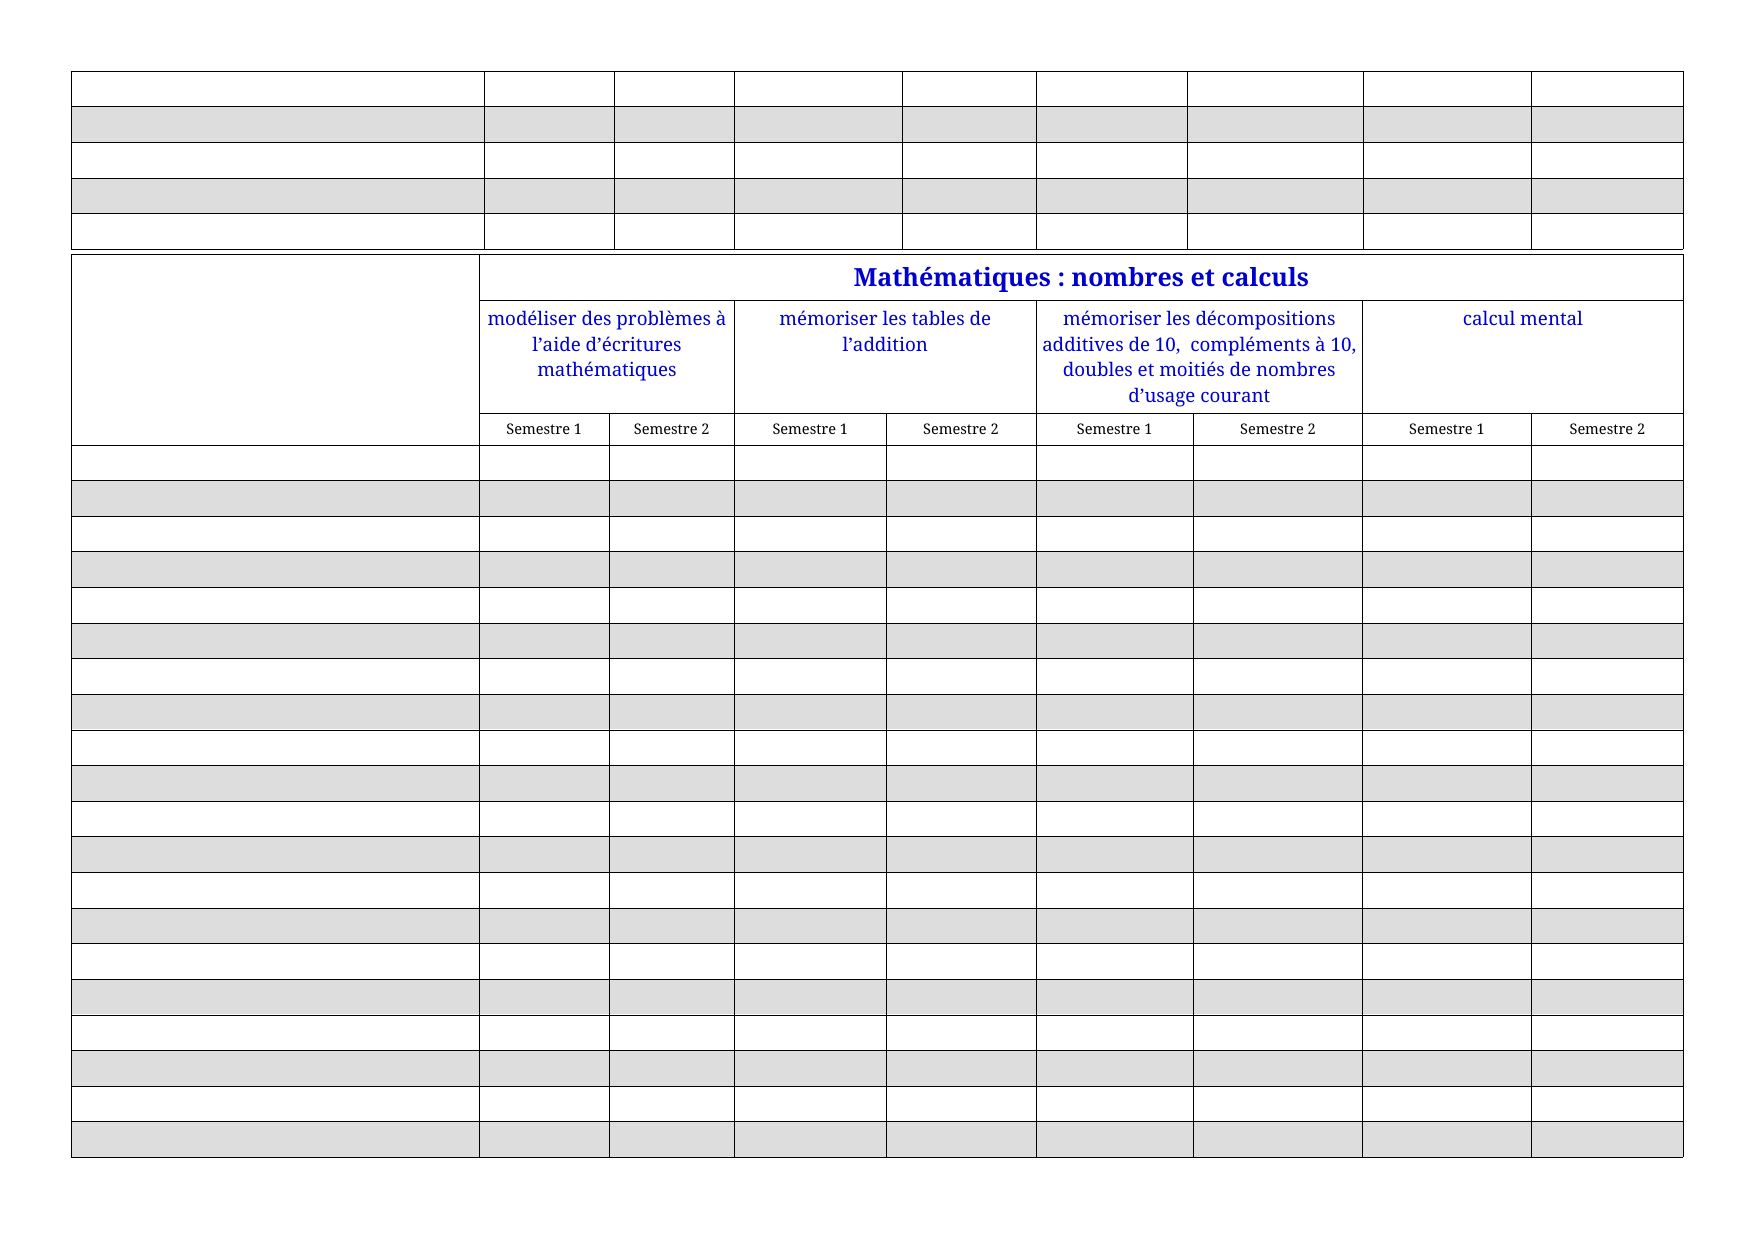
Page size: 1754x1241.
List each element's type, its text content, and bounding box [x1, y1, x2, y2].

table_cell [610, 909, 734, 943]
table_cell [735, 624, 886, 658]
table_cell [1532, 481, 1683, 516]
table_cell [735, 179, 902, 213]
table_cell [887, 944, 1036, 979]
table_cell [1037, 659, 1193, 694]
table_cell [1037, 1051, 1193, 1086]
table_cell [480, 552, 609, 587]
table_cell [485, 72, 614, 106]
table_cell [1037, 517, 1193, 551]
table_cell [1037, 446, 1193, 480]
table_cell Semestre 1 [480, 414, 609, 444]
table_cell [1194, 731, 1362, 765]
table_cell [1188, 72, 1363, 106]
table_cell [1532, 659, 1683, 694]
table_cell [735, 588, 886, 623]
table_cell Semestre 2 [887, 414, 1036, 444]
table_cell [1532, 552, 1683, 587]
table_cell [735, 695, 886, 729]
table_cell [1363, 873, 1531, 908]
table_cell [903, 179, 1036, 213]
table_cell [615, 214, 734, 249]
table_cell [610, 446, 734, 480]
table_cell Semestre 1 [1037, 414, 1193, 444]
table_cell [72, 944, 479, 979]
table_cell [1037, 588, 1193, 623]
table_cell [1037, 837, 1193, 872]
table_cell [1363, 588, 1531, 623]
table_cell [1037, 1016, 1193, 1050]
table_cell [735, 802, 886, 836]
table_cell [1037, 143, 1187, 178]
table_cell [1194, 909, 1362, 943]
table_cell [735, 72, 902, 106]
table_cell [610, 552, 734, 587]
table_cell [72, 179, 484, 213]
table_cell [1363, 659, 1531, 694]
table_cell [480, 1051, 609, 1086]
table_cell [735, 659, 886, 694]
table_cell [72, 695, 479, 729]
table_cell [610, 1051, 734, 1086]
table_cell [72, 214, 484, 249]
table_cell [1532, 873, 1683, 908]
table_cell [887, 588, 1036, 623]
table_cell [735, 909, 886, 943]
table_cell mémoriser les décompositions additives de 10, compléments à 10, doubles et moitiés de nombres d’usage courant [1037, 301, 1362, 413]
table_cell [1194, 659, 1362, 694]
table_cell [480, 588, 609, 623]
table_cell [903, 214, 1036, 249]
table_cell [1037, 214, 1187, 249]
table_cell [1532, 1122, 1683, 1157]
table_cell [1037, 909, 1193, 943]
table_cell [480, 446, 609, 480]
table_cell [887, 909, 1036, 943]
table_cell [1037, 1087, 1193, 1121]
table_cell [1532, 980, 1683, 1014]
table_cell [615, 143, 734, 178]
table_cell [1532, 837, 1683, 872]
table_cell [1363, 552, 1531, 587]
table_cell [735, 731, 886, 765]
table_cell [480, 909, 609, 943]
table_cell [1532, 909, 1683, 943]
table_cell [1194, 766, 1362, 801]
table_cell [1364, 179, 1531, 213]
table_cell [735, 1051, 886, 1086]
table_cell [1532, 446, 1683, 480]
table_cell Semestre 2 [1532, 414, 1683, 444]
table_cell [480, 1087, 609, 1121]
table_cell mémoriser les tables de l’addition [735, 301, 1036, 413]
table_cell [735, 766, 886, 801]
table_cell [610, 1016, 734, 1050]
table_cell [72, 624, 479, 658]
table_cell [480, 766, 609, 801]
table_cell [1532, 802, 1683, 836]
table_cell [72, 980, 479, 1014]
table_cell [735, 873, 886, 908]
table_cell [1194, 1016, 1362, 1050]
table_cell [480, 873, 609, 908]
table_cell [887, 1087, 1036, 1121]
table_cell [887, 1051, 1036, 1086]
table_cell [1363, 624, 1531, 658]
table_cell [480, 624, 609, 658]
table_cell [610, 481, 734, 516]
table_cell calcul mental [1363, 301, 1683, 413]
table_cell Semestre 2 [1194, 414, 1362, 444]
table_cell [1532, 624, 1683, 658]
table_cell [610, 624, 734, 658]
table_cell [1363, 909, 1531, 943]
table_cell [485, 107, 614, 142]
table_cell [1037, 179, 1187, 213]
table_cell [1532, 107, 1683, 142]
table_cell [887, 837, 1036, 872]
table_cell [72, 143, 484, 178]
table_cell [1194, 873, 1362, 908]
table_cell [1037, 1122, 1193, 1157]
table_cell [610, 837, 734, 872]
table_cell [1194, 446, 1362, 480]
table_cell [735, 837, 886, 872]
table_cell [72, 1016, 479, 1050]
table_cell [903, 143, 1036, 178]
table_cell [1532, 214, 1683, 249]
table_cell [1532, 517, 1683, 551]
table_cell [1364, 72, 1531, 106]
table_cell [735, 214, 902, 249]
table_cell [615, 72, 734, 106]
table_cell [1532, 179, 1683, 213]
table_cell [485, 214, 614, 249]
table_cell [610, 731, 734, 765]
table_cell [480, 837, 609, 872]
table_cell [1037, 873, 1193, 908]
table_cell [480, 944, 609, 979]
table_cell [735, 1016, 886, 1050]
table_cell [887, 1122, 1036, 1157]
table_cell [887, 731, 1036, 765]
table_cell [1194, 1087, 1362, 1121]
table_cell [480, 1016, 609, 1050]
table_cell Semestre 1 [735, 414, 886, 444]
table_cell [1532, 143, 1683, 178]
table_cell [1037, 624, 1193, 658]
table_cell [903, 72, 1036, 106]
table_cell [735, 446, 886, 480]
table_cell [610, 1122, 734, 1157]
table_cell [1188, 143, 1363, 178]
table_cell [72, 481, 479, 516]
table_cell [1194, 944, 1362, 979]
table_cell [72, 873, 479, 908]
table_cell [1364, 214, 1531, 249]
table_cell [1363, 1016, 1531, 1050]
table_cell [1194, 802, 1362, 836]
table_cell [1363, 1051, 1531, 1086]
table_cell [735, 944, 886, 979]
table_cell [1532, 1051, 1683, 1086]
table_cell [1194, 624, 1362, 658]
table_cell [610, 695, 734, 729]
table_cell [610, 766, 734, 801]
table_cell [610, 980, 734, 1014]
table_cell [887, 659, 1036, 694]
table_cell [1363, 446, 1531, 480]
table_cell [887, 766, 1036, 801]
table_cell [1037, 731, 1193, 765]
table_cell [1037, 802, 1193, 836]
table_cell [1037, 766, 1193, 801]
table_cell [610, 873, 734, 908]
table_cell [1532, 695, 1683, 729]
table_cell [480, 731, 609, 765]
table_cell [1363, 731, 1531, 765]
table_cell Semestre 2 [610, 414, 734, 444]
table_cell [735, 107, 902, 142]
table_cell [1037, 552, 1193, 587]
table_cell [1188, 107, 1363, 142]
table_header Mathématiques : nombres et calculs [480, 255, 1683, 299]
table_cell [480, 695, 609, 729]
table_cell [1363, 1122, 1531, 1157]
table_cell [480, 659, 609, 694]
table_cell [610, 944, 734, 979]
table_cell [480, 802, 609, 836]
table_cell [615, 107, 734, 142]
table_cell [903, 107, 1036, 142]
table_cell [1037, 481, 1193, 516]
table_cell [1194, 517, 1362, 551]
table_cell [1532, 1016, 1683, 1050]
table_cell [1194, 552, 1362, 587]
table_cell [1363, 695, 1531, 729]
table_cell [735, 143, 902, 178]
table_cell [72, 72, 484, 106]
table_cell [610, 659, 734, 694]
table_cell [72, 517, 479, 551]
table_cell [1532, 944, 1683, 979]
table_cell [887, 446, 1036, 480]
table_cell [1363, 837, 1531, 872]
table_cell [72, 1122, 479, 1157]
table_cell [485, 143, 614, 178]
table_cell [735, 552, 886, 587]
table_cell [1037, 944, 1193, 979]
table_cell [610, 1087, 734, 1121]
table_cell [610, 517, 734, 551]
table_cell [1194, 1122, 1362, 1157]
table_cell [1188, 179, 1363, 213]
table_cell [1194, 481, 1362, 516]
table_header [72, 255, 479, 444]
table_cell modéliser des problèmes à l’aide d’écritures mathématiques [480, 301, 734, 413]
table_cell [887, 481, 1036, 516]
table_cell [1037, 107, 1187, 142]
table_cell [72, 802, 479, 836]
table_cell [735, 517, 886, 551]
table_cell [735, 481, 886, 516]
table_cell [480, 1122, 609, 1157]
table_cell [72, 766, 479, 801]
table_cell [735, 980, 886, 1014]
table_cell [610, 802, 734, 836]
table_cell Semestre 1 [1363, 414, 1531, 444]
table_cell [1194, 588, 1362, 623]
table_cell [72, 659, 479, 694]
table_cell [610, 588, 734, 623]
table_cell [480, 980, 609, 1014]
table_cell [1363, 766, 1531, 801]
table_cell [72, 1087, 479, 1121]
table_cell [887, 624, 1036, 658]
table_cell [485, 179, 614, 213]
table_cell [1363, 980, 1531, 1014]
table_cell [1194, 837, 1362, 872]
table_cell [887, 1016, 1036, 1050]
table_cell [1363, 517, 1531, 551]
table_cell [1532, 1087, 1683, 1121]
table_cell [72, 1051, 479, 1086]
table_cell [1363, 481, 1531, 516]
table_cell [72, 107, 484, 142]
table_cell [72, 909, 479, 943]
table_cell [1037, 980, 1193, 1014]
table_cell [735, 1122, 886, 1157]
table_cell [887, 695, 1036, 729]
table_cell [1363, 944, 1531, 979]
table_cell [1532, 766, 1683, 801]
table_cell [72, 552, 479, 587]
table_cell [615, 179, 734, 213]
table_cell [735, 1087, 886, 1121]
table_cell [1364, 143, 1531, 178]
table_cell [887, 802, 1036, 836]
table_cell [887, 517, 1036, 551]
table_cell [1037, 72, 1187, 106]
table_cell [480, 481, 609, 516]
table_cell [1194, 1051, 1362, 1086]
table_cell [1532, 731, 1683, 765]
table_cell [1364, 107, 1531, 142]
table_cell [480, 517, 609, 551]
table_cell [1194, 695, 1362, 729]
table_cell [887, 552, 1036, 587]
table_cell [72, 837, 479, 872]
table_cell [72, 731, 479, 765]
table_cell [887, 980, 1036, 1014]
table_cell [1532, 72, 1683, 106]
table_cell [1363, 802, 1531, 836]
table_cell [72, 446, 479, 480]
table_cell [1532, 588, 1683, 623]
table_cell [1188, 214, 1363, 249]
table_cell [1037, 695, 1193, 729]
table_cell [1194, 980, 1362, 1014]
table_cell [887, 873, 1036, 908]
table_cell [72, 588, 479, 623]
table_cell [1363, 1087, 1531, 1121]
